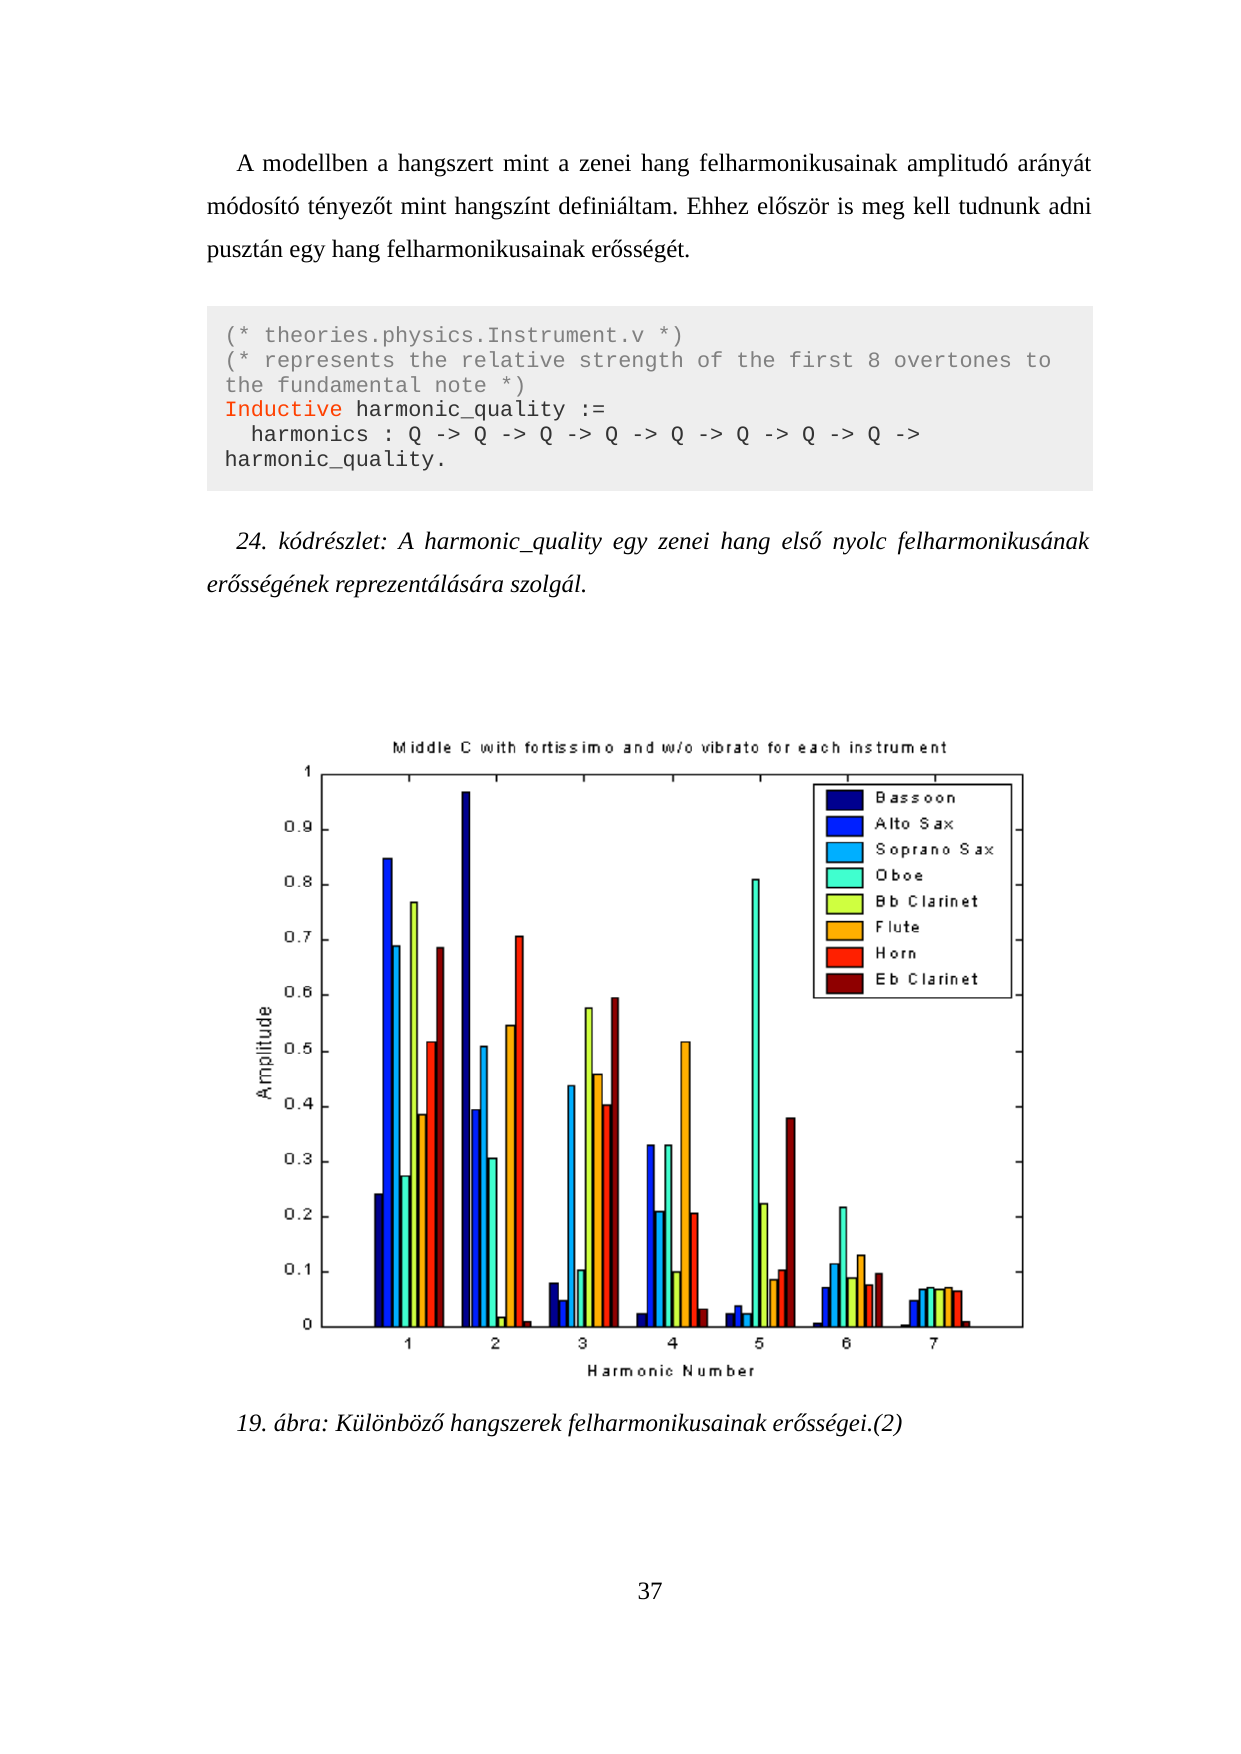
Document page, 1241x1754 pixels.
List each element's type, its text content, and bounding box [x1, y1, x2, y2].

picture [206, 698, 1077, 1409]
text 24. kódrészlet: A harmonic_quality egy zenei hang első nyolc felharmonikusának erősségének reprezentálására szolgál. [207, 526, 1093, 598]
text 19. ábra: Különböző hangszerek felharmonikusainak erősségei.(2) [207, 1408, 1093, 1437]
text (* theories.physics.Instrument.v *) (* represents the relative strength of the first 8 overtones to the fundamental note *) Inductive harmonic_quality := harmonics : Q -> Q -> Q -> Q -> Q -> Q -> Q -> Q -> harmonic_quality. [207, 306, 1093, 491]
text A modellben a hangszert mint a zenei hang felharmonikusainak amplitudó arányát módosító tényezőt mint hangszínt definiáltam. Ehhez először is meg kell tudnunk adni pusztán egy hang felharmonikusainak erősségét. [207, 148, 1093, 263]
